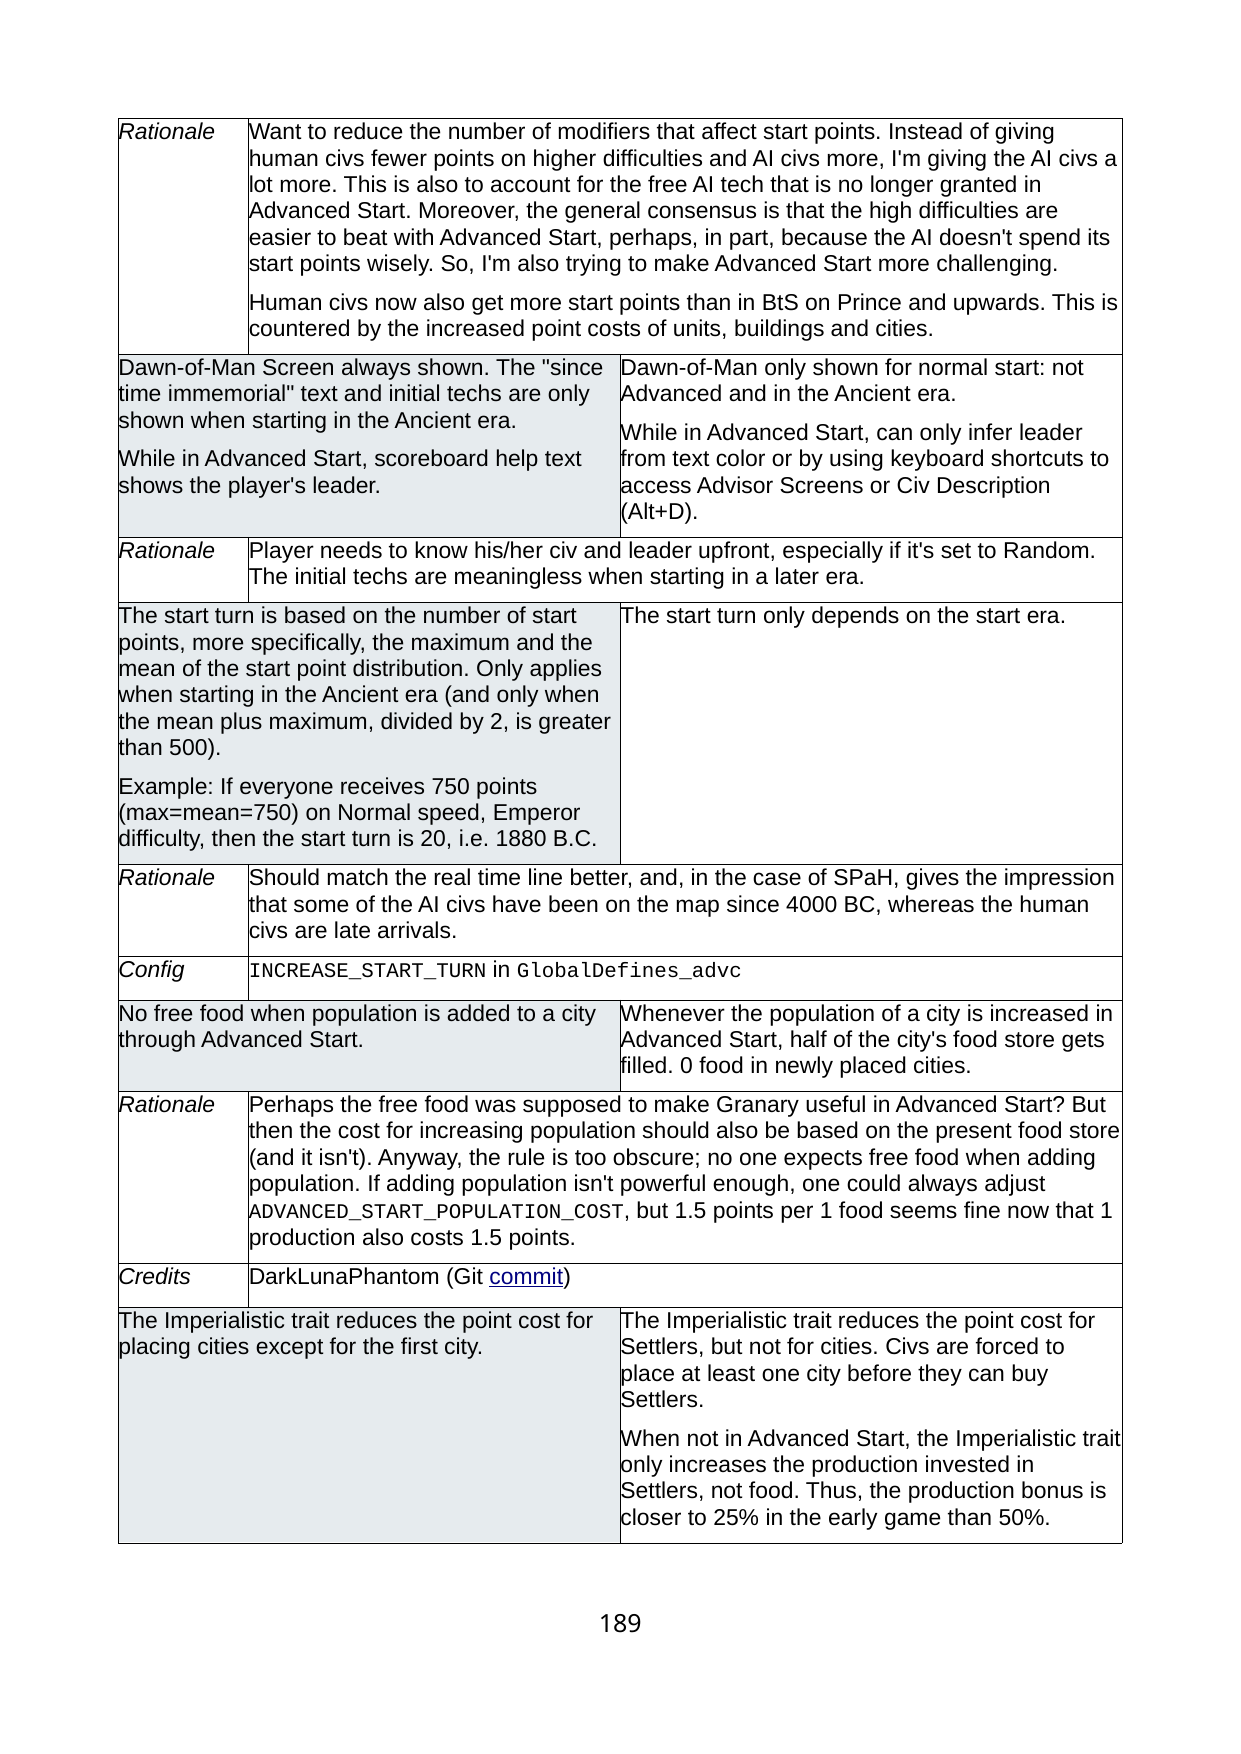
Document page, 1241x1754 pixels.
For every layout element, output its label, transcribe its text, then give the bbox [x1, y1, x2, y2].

table_cell Config [119, 957, 248, 999]
table_cell The Imperialistic trait reduces the point cost for placing cities except for the first city. [119, 1308, 620, 1542]
table_cell Dawn-of-Man Screen always shown. The "since time immemorial" text and initial techs are only shown when starting in the Ancient era. While in Advanced Start, scoreboard help text shows the player's leader. [119, 355, 620, 537]
table_cell Rationale [119, 538, 248, 602]
table_cell No free food when population is added to a city through Advanced Start. [119, 1001, 620, 1091]
table_cell The Imperialistic trait reduces the point cost for Settlers, but not for cities. Civs are forced to place at least one city before they can buy Settlers. When not in Advanced Start, the Imperialistic trait only increases the production invested in Settlers, not food. Thus, the production bonus is closer to 25% in the early game than 50%. [621, 1308, 1122, 1542]
table_cell Credits [119, 1264, 248, 1307]
table_cell The start turn only depends on the start era. [621, 603, 1122, 864]
table_cell Rationale [119, 119, 248, 354]
table_cell Player needs to know his/her civ and leader upfront, especially if it's set to Random. The initial techs are meaningless when starting in a later era. [249, 538, 1122, 602]
table_cell Rationale [119, 865, 248, 956]
table_cell Dawn-of-Man only shown for normal start: not Advanced and in the Ancient era. While in Advanced Start, can only infer leader from text color or by using keyboard shortcuts to access Advisor Screens or Civ Description (Alt+D). [621, 355, 1122, 537]
table_cell INCREASE_START_TURN in GlobalDefines_advc [249, 957, 1122, 999]
table_cell Should match the real time line better, and, in the case of SPaH, gives the impression that some of the AI civs have been on the map since 4000 BC, whereas the human civs are late arrivals. [249, 865, 1122, 956]
table_cell Want to reduce the number of modifiers that affect start points. Instead of giving human civs fewer points on higher difficulties and AI civs more, I'm giving the AI civs a lot more. This is also to account for the free AI tech that is no longer granted in Advanced Start. Moreover, the general consensus is that the high difficulties are easier to beat with Advanced Start, perhaps, in part, because the AI doesn't spend its start points wisely. So, I'm also trying to make Advanced Start more challenging. Human civs now also get more start points than in BtS on Prince and upwards. This is countered by the increased point costs of units, buildings and cities. [249, 119, 1122, 354]
table_cell DarkLunaPhantom (Git commit) [249, 1264, 1122, 1307]
table_cell Rationale [119, 1092, 248, 1263]
table_cell Whenever the population of a city is increased in Advanced Start, half of the city's food store gets filled. 0 food in newly placed cities. [621, 1001, 1122, 1091]
table_cell The start turn is based on the number of start points, more specifically, the maximum and the mean of the start point distribution. Only applies when starting in the Ancient era (and only when the mean plus maximum, divided by 2, is greater than 500). Example: If everyone receives 750 points (max=mean=750) on Normal speed, Emperor difficulty, then the start turn is 20, i.e. 1880 B.C. [119, 603, 620, 864]
table_cell Perhaps the free food was supposed to make Granary useful in Advanced Start? But then the cost for increasing population should also be based on the present food store (and it isn't). Anyway, the rule is too obscure; no one expects free food when adding population. If adding population isn't powerful enough, one could always adjust ADVANCED_START_POPULATION_COST, but 1.5 points per 1 food seems fine now that 1 production also costs 1.5 points. [249, 1092, 1122, 1263]
